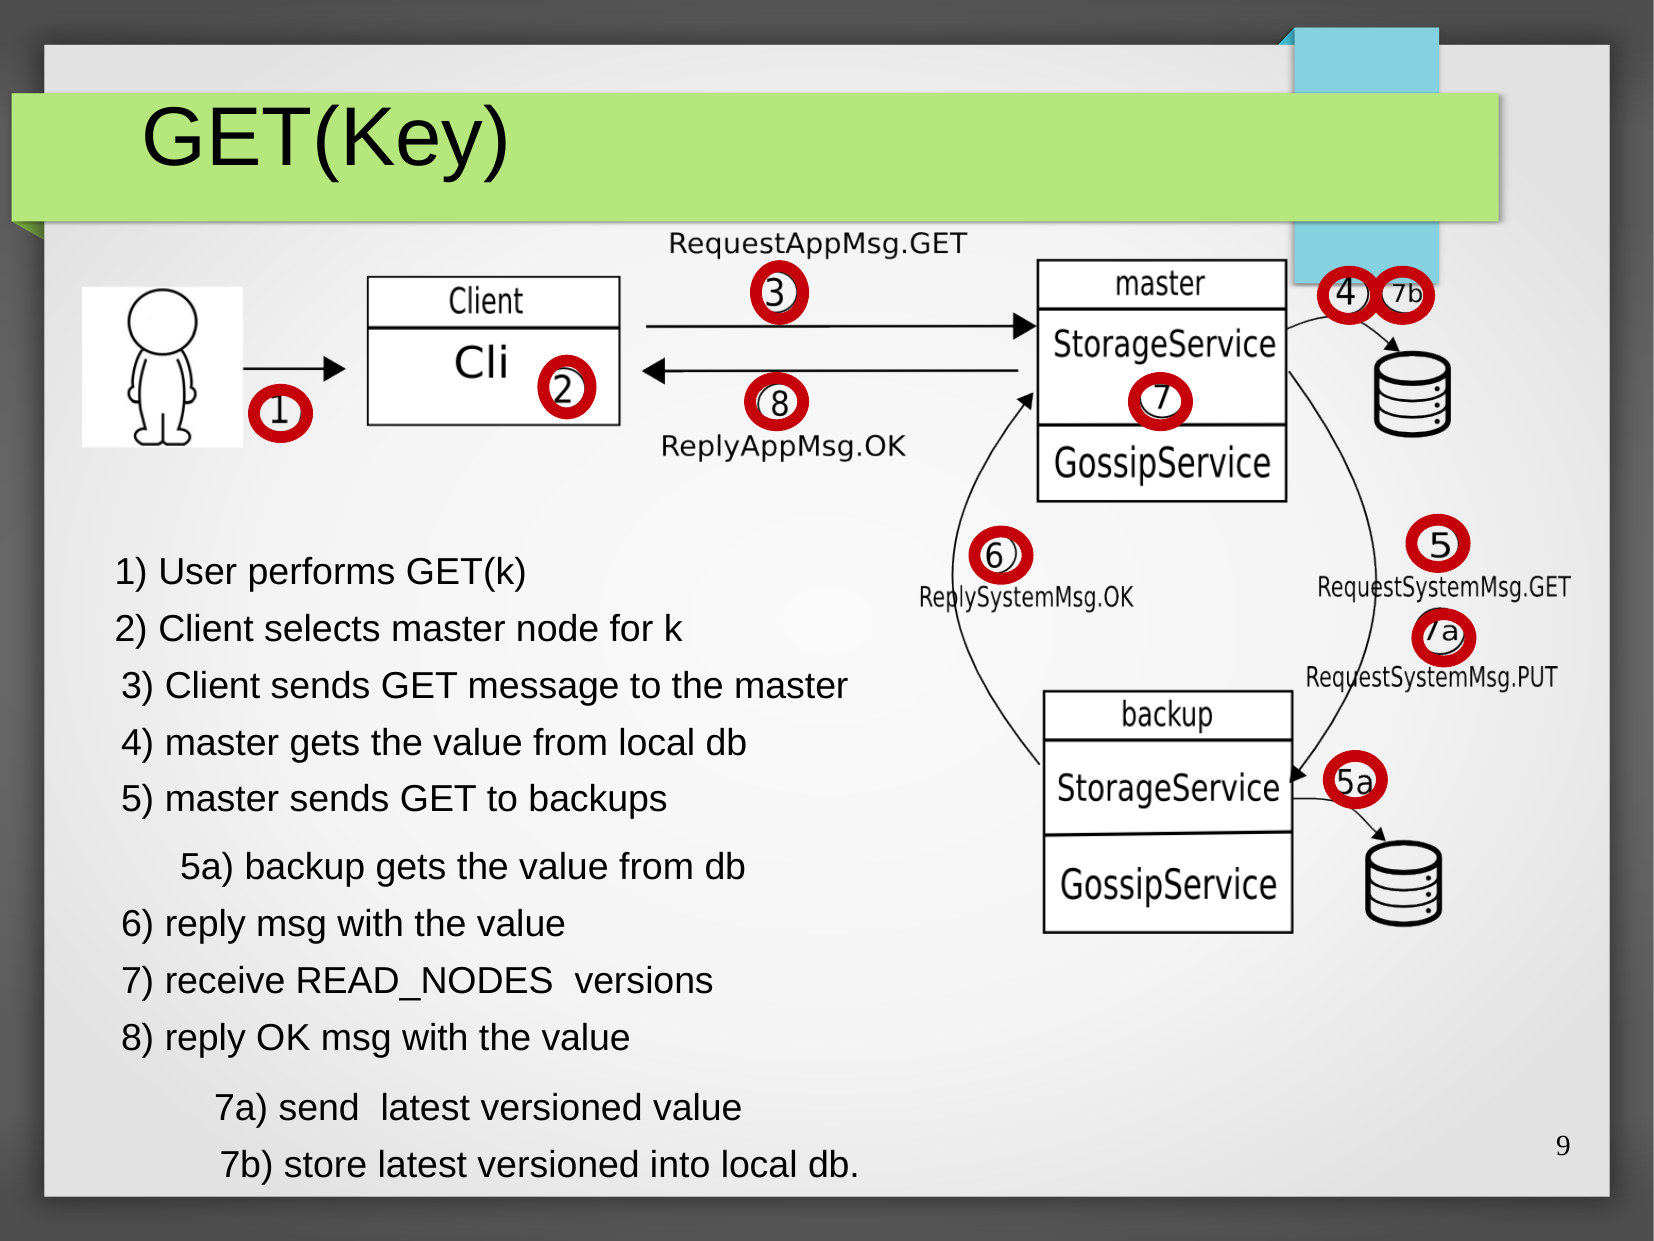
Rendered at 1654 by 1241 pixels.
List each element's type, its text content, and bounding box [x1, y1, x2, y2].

text_box 6) reply msg with the value [106, 895, 582, 952]
text_box 1) User performs GET(k) [99, 543, 553, 600]
text_box 3) Client sends GET message to the master [106, 656, 864, 714]
text_box 2) Client selects master node for k [99, 600, 780, 657]
text_box 7b) store latest versioned into local db. [204, 1136, 886, 1193]
text_box 8) reply OK msg with the value [106, 1009, 646, 1066]
text_box 5) master sends GET to backups [106, 770, 694, 828]
text_box 7a) send latest versioned value [199, 1079, 758, 1137]
text_box 5a) backup gets the value from db [165, 838, 761, 896]
text_box 4) master gets the value from local db [106, 713, 763, 771]
picture [0, 0, 1654, 1241]
title GET(Key) [141, 47, 1595, 227]
text_box 7) receive READ_NODES versions [106, 952, 729, 1010]
